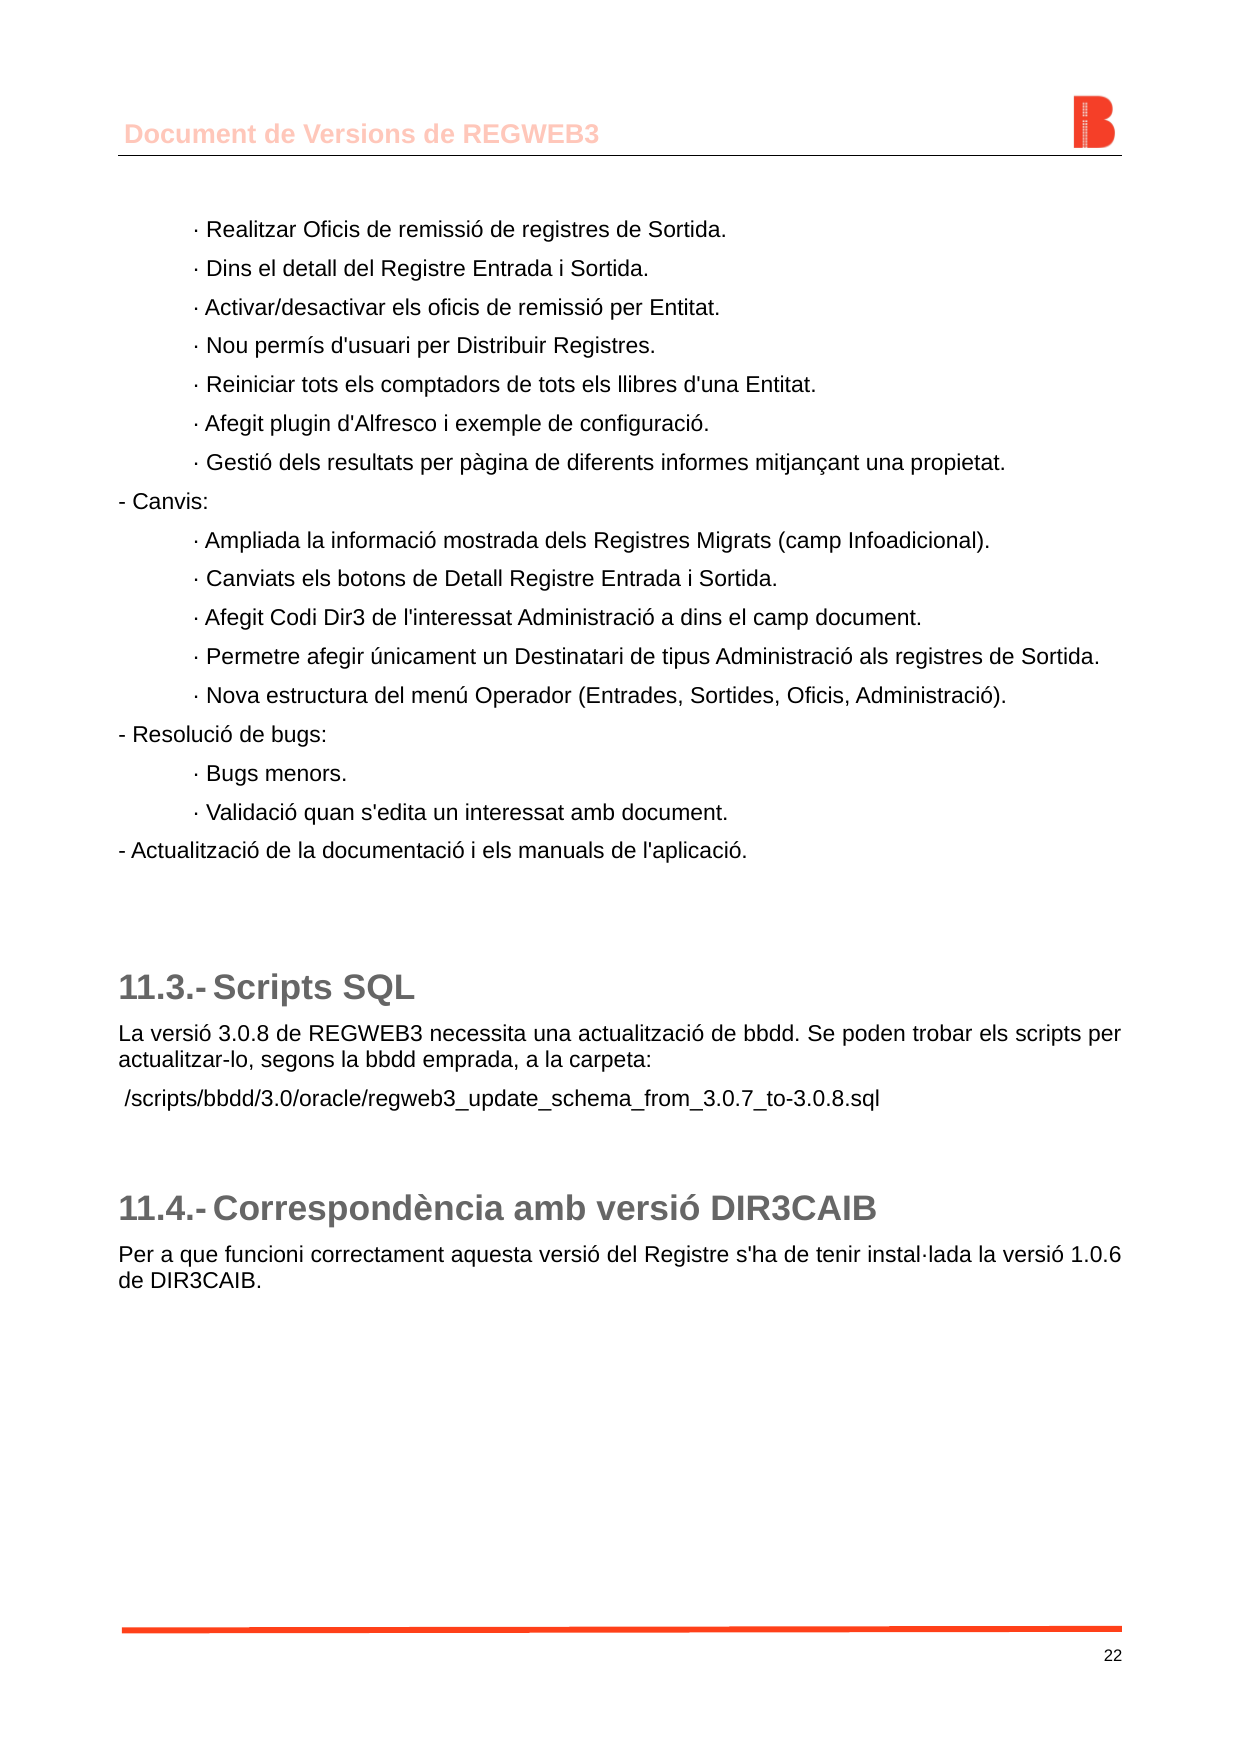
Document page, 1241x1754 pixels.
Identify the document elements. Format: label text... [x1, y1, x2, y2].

picture [1072, 94, 1117, 150]
text · Validació quan s'edita un interessat amb document. [192, 798, 1122, 825]
text · Afegit Codi Dir3 de l'interessat Administració a dins el camp document. [192, 604, 1122, 631]
text · Nova estructura del menú Operador (Entrades, Sortides, Oficis, Administració). [192, 682, 1122, 708]
text - Actualització de la documentació i els manuals de l'aplicació. [118, 837, 1122, 864]
text · Afegit plugin d'Alfresco i exemple de configuració. [192, 410, 1122, 436]
text · Activar/desactivar els oficis de remissió per Entitat. [192, 293, 1122, 320]
text · Permetre afegir únicament un Destinatari de tipus Administració als registres de Sortida. [192, 643, 1122, 669]
text · Nou permís d'usuari per Distribuir Registres. [192, 332, 1122, 359]
text · Canviats els botons de Detall Registre Entrada i Sortida. [192, 565, 1122, 592]
text - Resolució de bugs: [118, 721, 1122, 747]
text · Reiniciar tots els comptadors de tots els llibres d'una Entitat. [192, 371, 1122, 397]
text La versió 3.0.8 de REGWEB3 necessita una actualització de bbdd. Se poden trobar els scripts per actualitzar-lo, segons la bbdd emprada, a la carpeta: [118, 1020, 1122, 1072]
subtitle Scripts SQL [118, 966, 1122, 1007]
text · Realitzar Oficis de remissió de registres de Sortida. [192, 216, 1122, 242]
text · Ampliada la informació mostrada dels Registres Migrats (camp Infoadicional). [118, 527, 1122, 553]
subtitle Correspondència amb versió DIR3CAIB [118, 1188, 1122, 1228]
text /scripts/bbdd/3.0/oracle/regweb3_update_schema_from_3.0.7_to-3.0.8.sql [118, 1085, 1122, 1111]
text · Dins el detall del Registre Entrada i Sortida. [192, 254, 1122, 281]
text - Canvis: [118, 488, 1122, 514]
text Per a que funcioni correctament aquesta versió del Registre s'ha de tenir instal·lada la versió 1.0.6 de DIR3CAIB. [118, 1241, 1122, 1293]
text · Bugs menors. [192, 760, 1122, 786]
text · Gestió dels resultats per pàgina de diferents informes mitjançant una propietat. [192, 449, 1122, 475]
